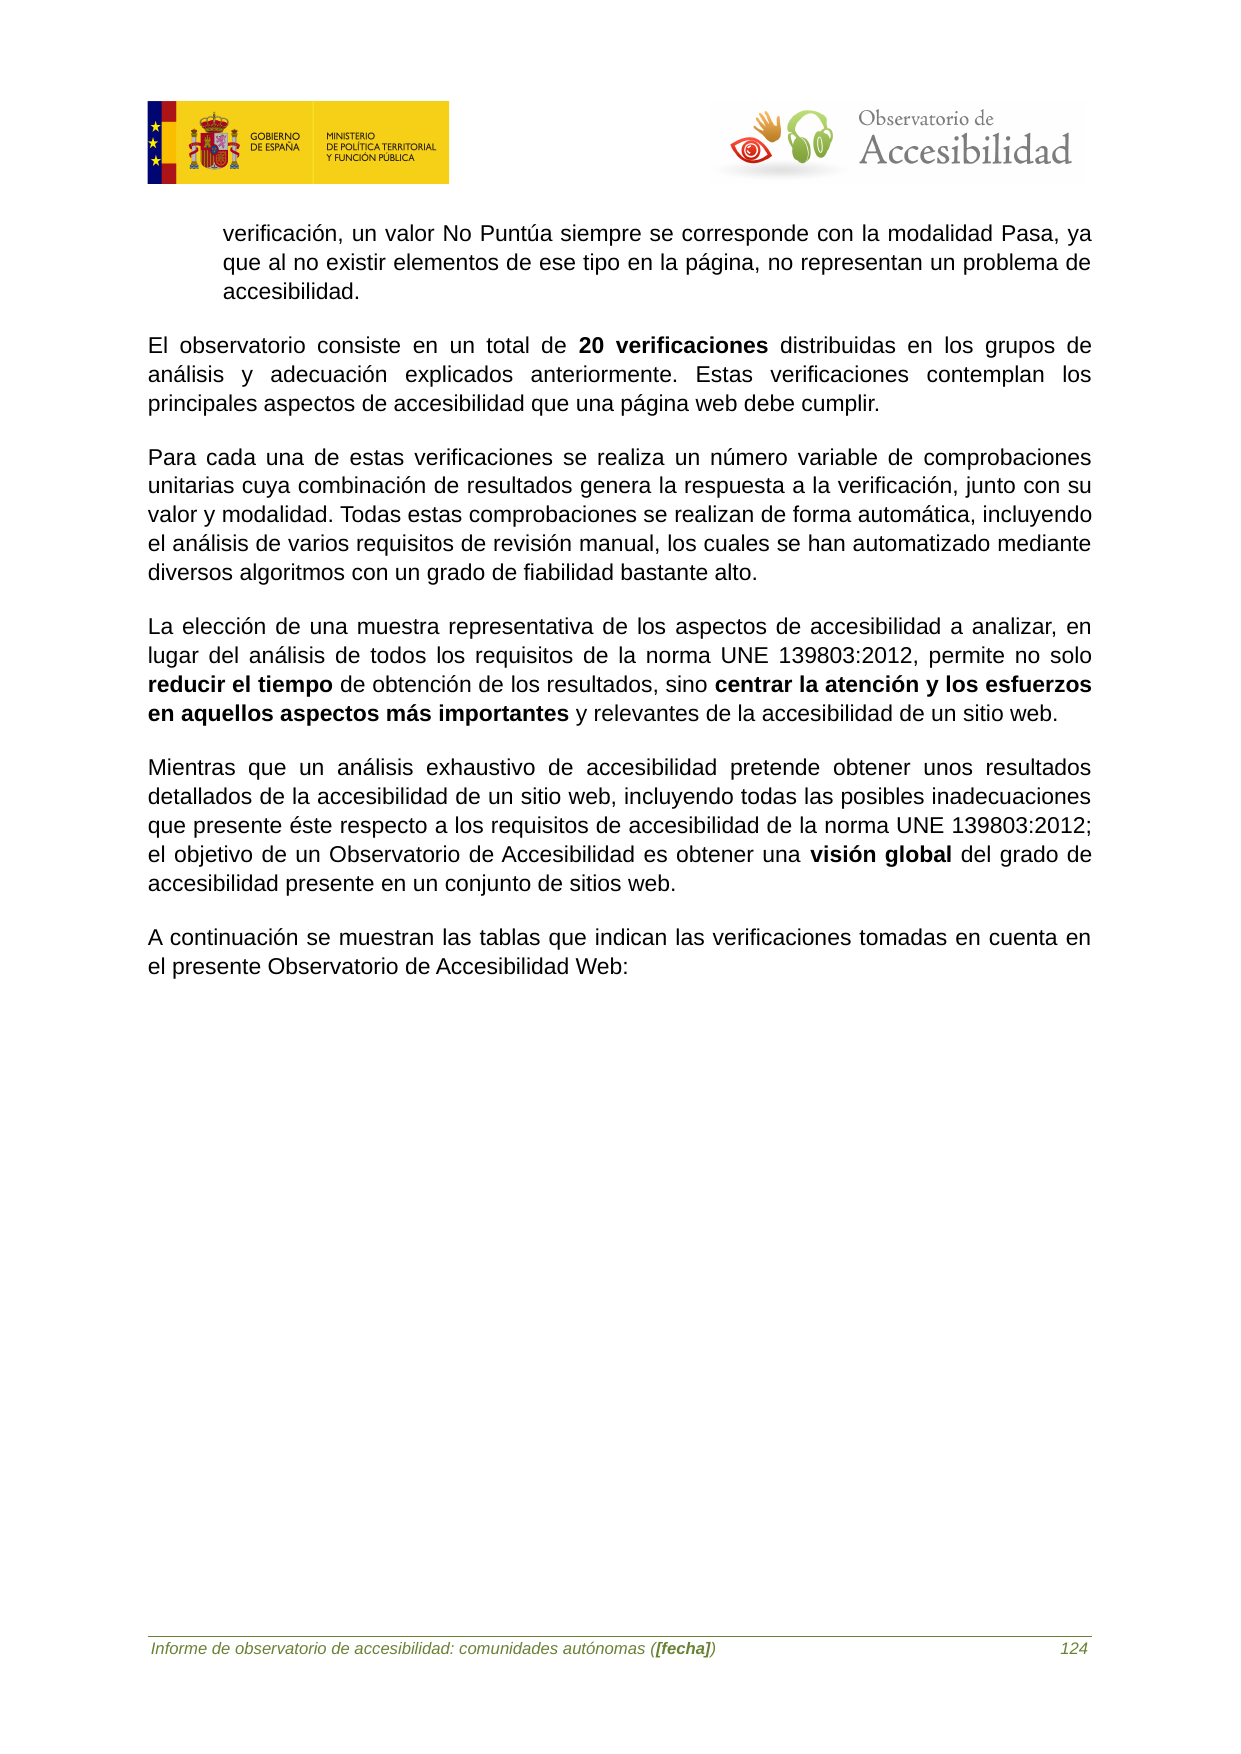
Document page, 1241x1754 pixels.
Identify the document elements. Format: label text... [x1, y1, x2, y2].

text Para cada una de estas verificaciones se realiza un número variable de comprobaciones unitarias cuya combinación de resultados genera la respuesta a la verificación, junto con su valor y modalidad. Todas estas comprobaciones se realizan de forma automática, incluyendo el análisis de varios requisitos de revisión manual, los cuales se han automatizado mediante diversos algoritmos con un grado de fiabilidad bastante alto. [148, 443, 1092, 586]
text Mientras que un análisis exhaustivo de accesibilidad pretende obtener unos resultados detallados de la accesibilidad de un sitio web, incluyendo todas las posibles inadecuaciones que presente éste respecto a los requisitos de accesibilidad de la norma UNE 139803:2012; el objetivo de un Observatorio de Accesibilidad es obtener una visión global del grado de accesibilidad presente en un conjunto de sitios web. [148, 754, 1092, 896]
text La elección de una muestra representativa de los aspectos de accesibilidad a analizar, en lugar del análisis de todos los requisitos de la norma UNE 139803:2012, permite no solo reducir el tiempo de obtención de los resultados, sino centrar la atención y los esfuerzos en aquellos aspectos más importantes y relevantes de la accesibilidad de un sitio web. [148, 613, 1092, 726]
text El observatorio consiste en un total de 20 verificaciones distribuidas en los grupos de análisis y adecuación explicados anteriormente. Estas verificaciones contemplan los principales aspectos de accesibilidad que una página web debe cumplir. [148, 332, 1092, 416]
picture [710, 101, 1086, 184]
picture [147, 101, 450, 184]
list verificación, un valor No Puntúa siempre se corresponde con la modalidad Pasa, ya que al no existir elementos de ese tipo en la página, no representan un problema de accesibilidad. [185, 220, 1092, 304]
text A continuación se muestran las tablas que indican las verificaciones tomadas en cuenta en el presente Observatorio de Accesibilidad Web: [148, 924, 1092, 979]
